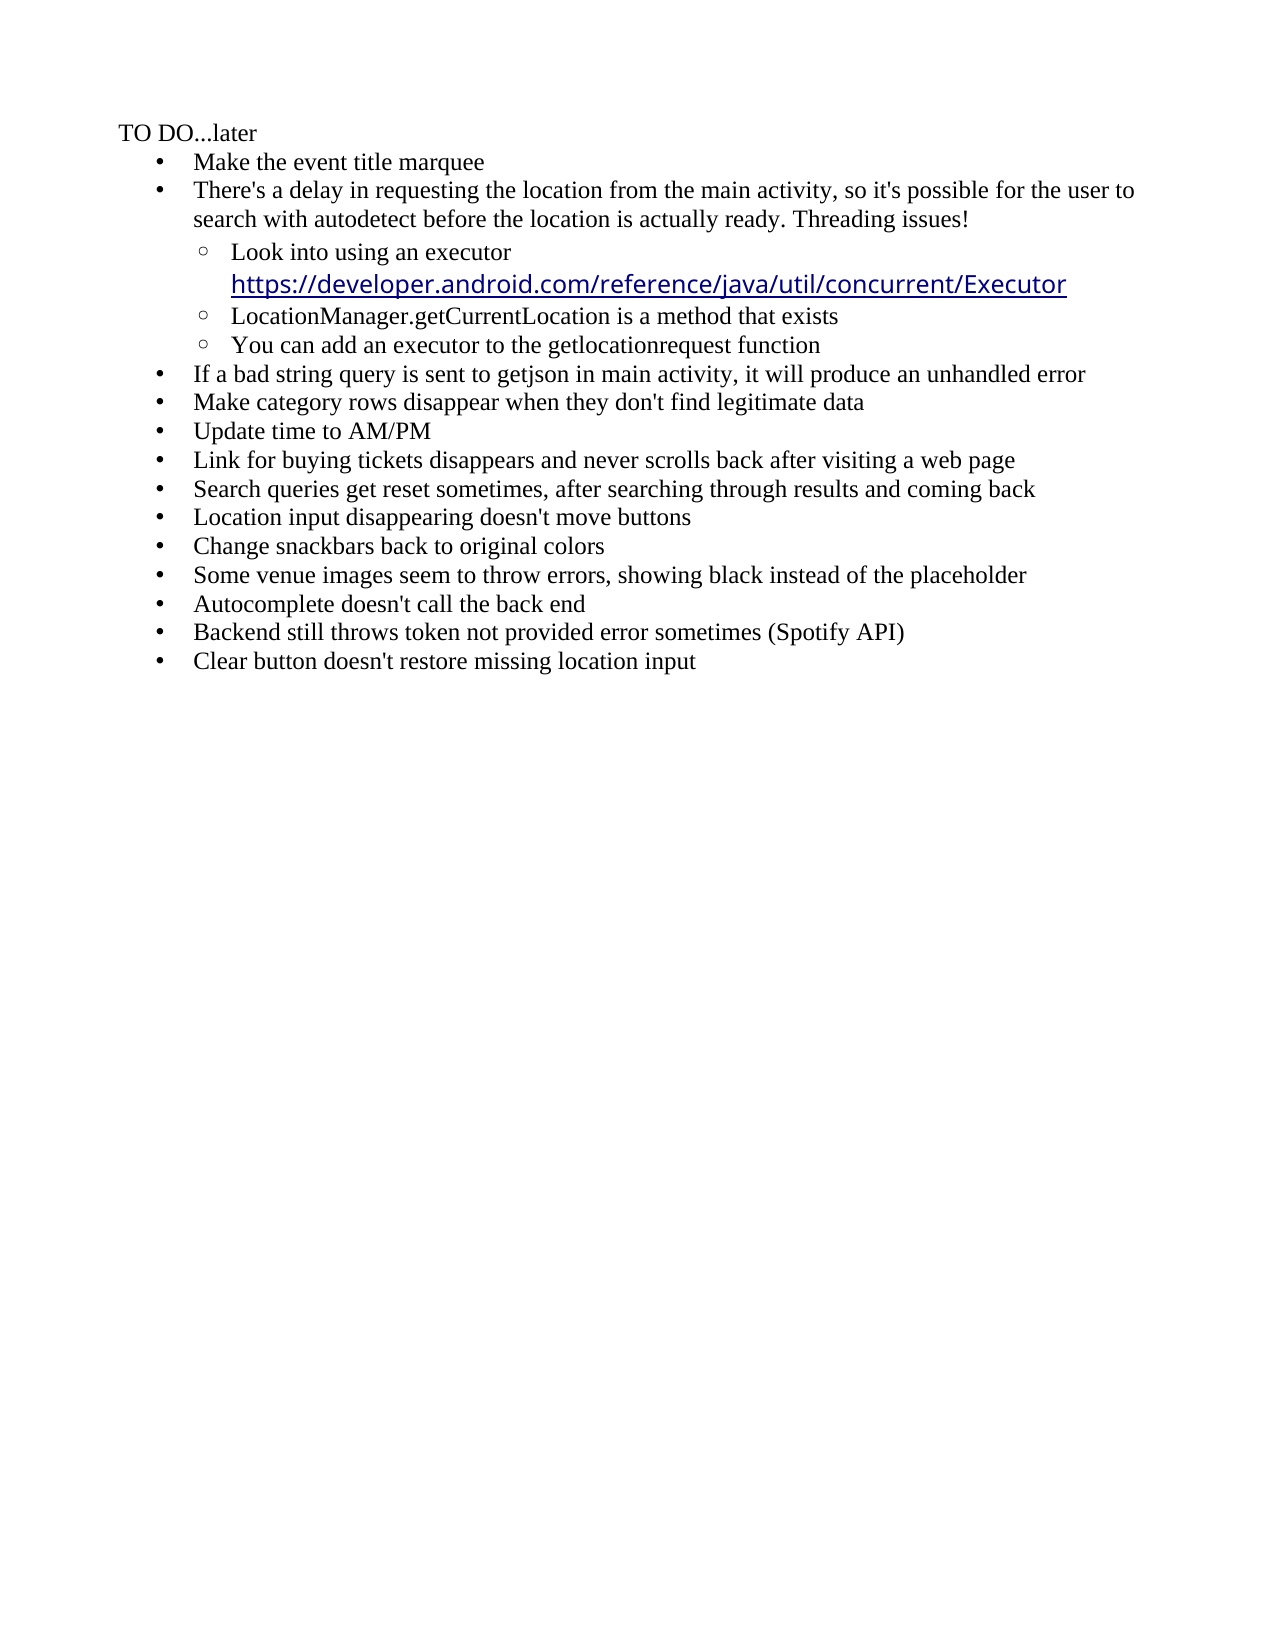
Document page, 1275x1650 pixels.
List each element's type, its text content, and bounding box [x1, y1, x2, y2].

list Backend still throws token not provided error sometimes (Spotify API) [156, 617, 1157, 646]
list LocationManager.getCurrentLocation is a method that exists [193, 301, 1157, 330]
list Autocomplete doesn't call the back end [156, 589, 1157, 617]
list Some venue images seem to throw errors, showing black instead of the placeholder [156, 560, 1157, 589]
list Change snackbars back to original colors [156, 531, 1157, 560]
list Make the event title marquee [156, 147, 1157, 176]
list Look into using an executor https://developer.android.com/reference/java/util/concurrent/Executor [193, 233, 1157, 301]
list There's a delay in requesting the location from the main activity, so it's possible for the user to search with autodetect before the location is actually ready. Threading issues! [156, 176, 1157, 233]
list Make category rows disappear when they don't find legitimate data [156, 387, 1157, 416]
text TO DO...later [118, 118, 1157, 147]
list Search queries get reset sometimes, after searching through results and coming back [156, 474, 1157, 502]
list Update time to AM/PM [156, 416, 1157, 445]
list If a bad string query is sent to getjson in main activity, it will produce an unhandled error [156, 359, 1157, 387]
list Link for buying tickets disappears and never scrolls back after visiting a web page [156, 445, 1157, 474]
list You can add an executor to the getlocationrequest function [193, 330, 1157, 359]
list Location input disappearing doesn't move buttons [156, 502, 1157, 531]
list Clear button doesn't restore missing location input [156, 646, 1157, 675]
